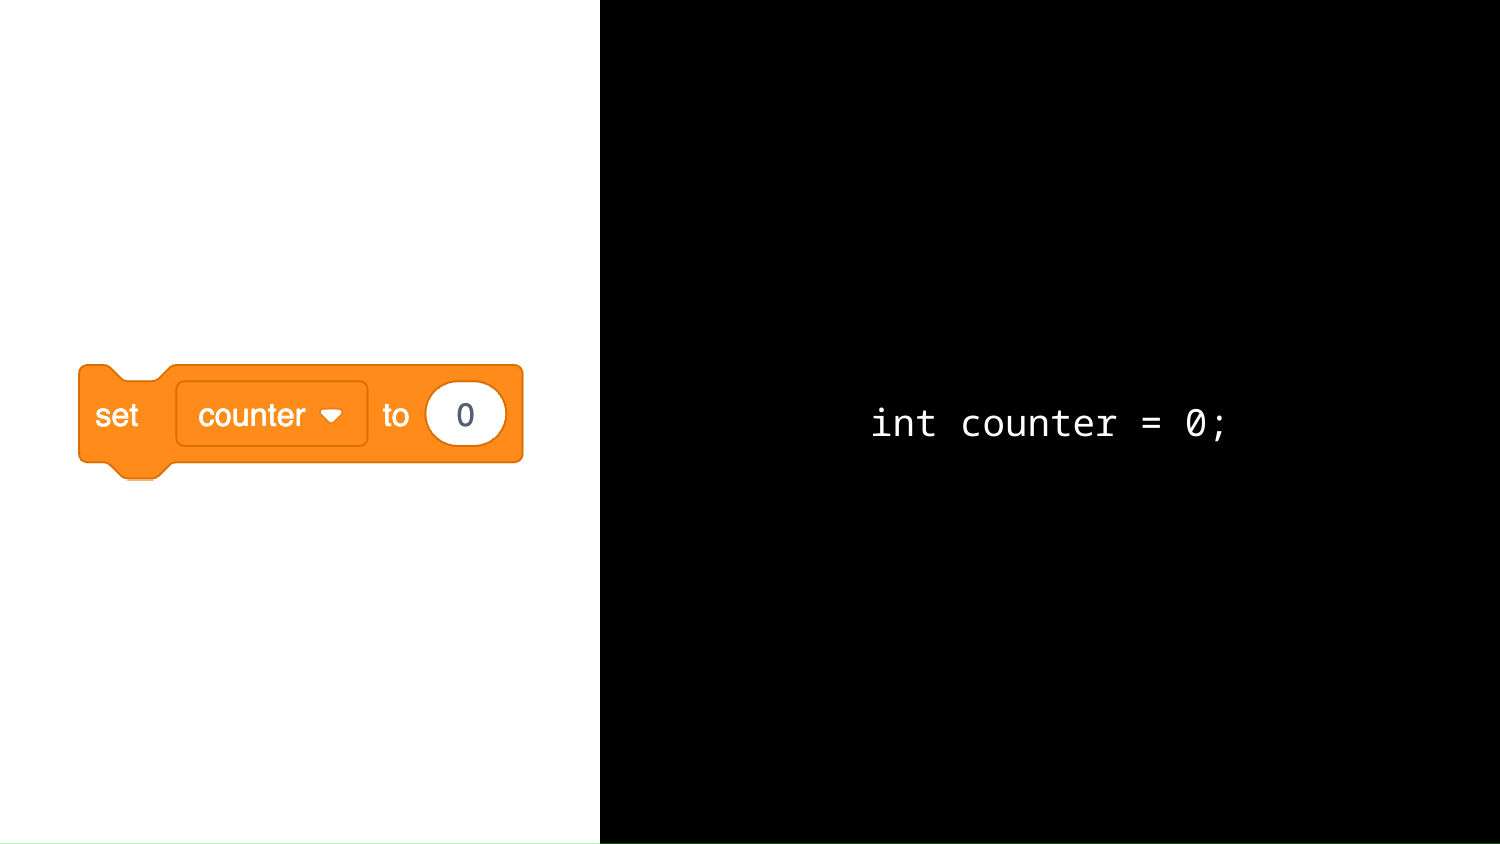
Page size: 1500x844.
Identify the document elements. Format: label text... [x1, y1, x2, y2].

picture [75, 363, 525, 481]
text_box [0, 0, 1500, 844]
text_box int counter = 0; [778, 321, 1322, 523]
